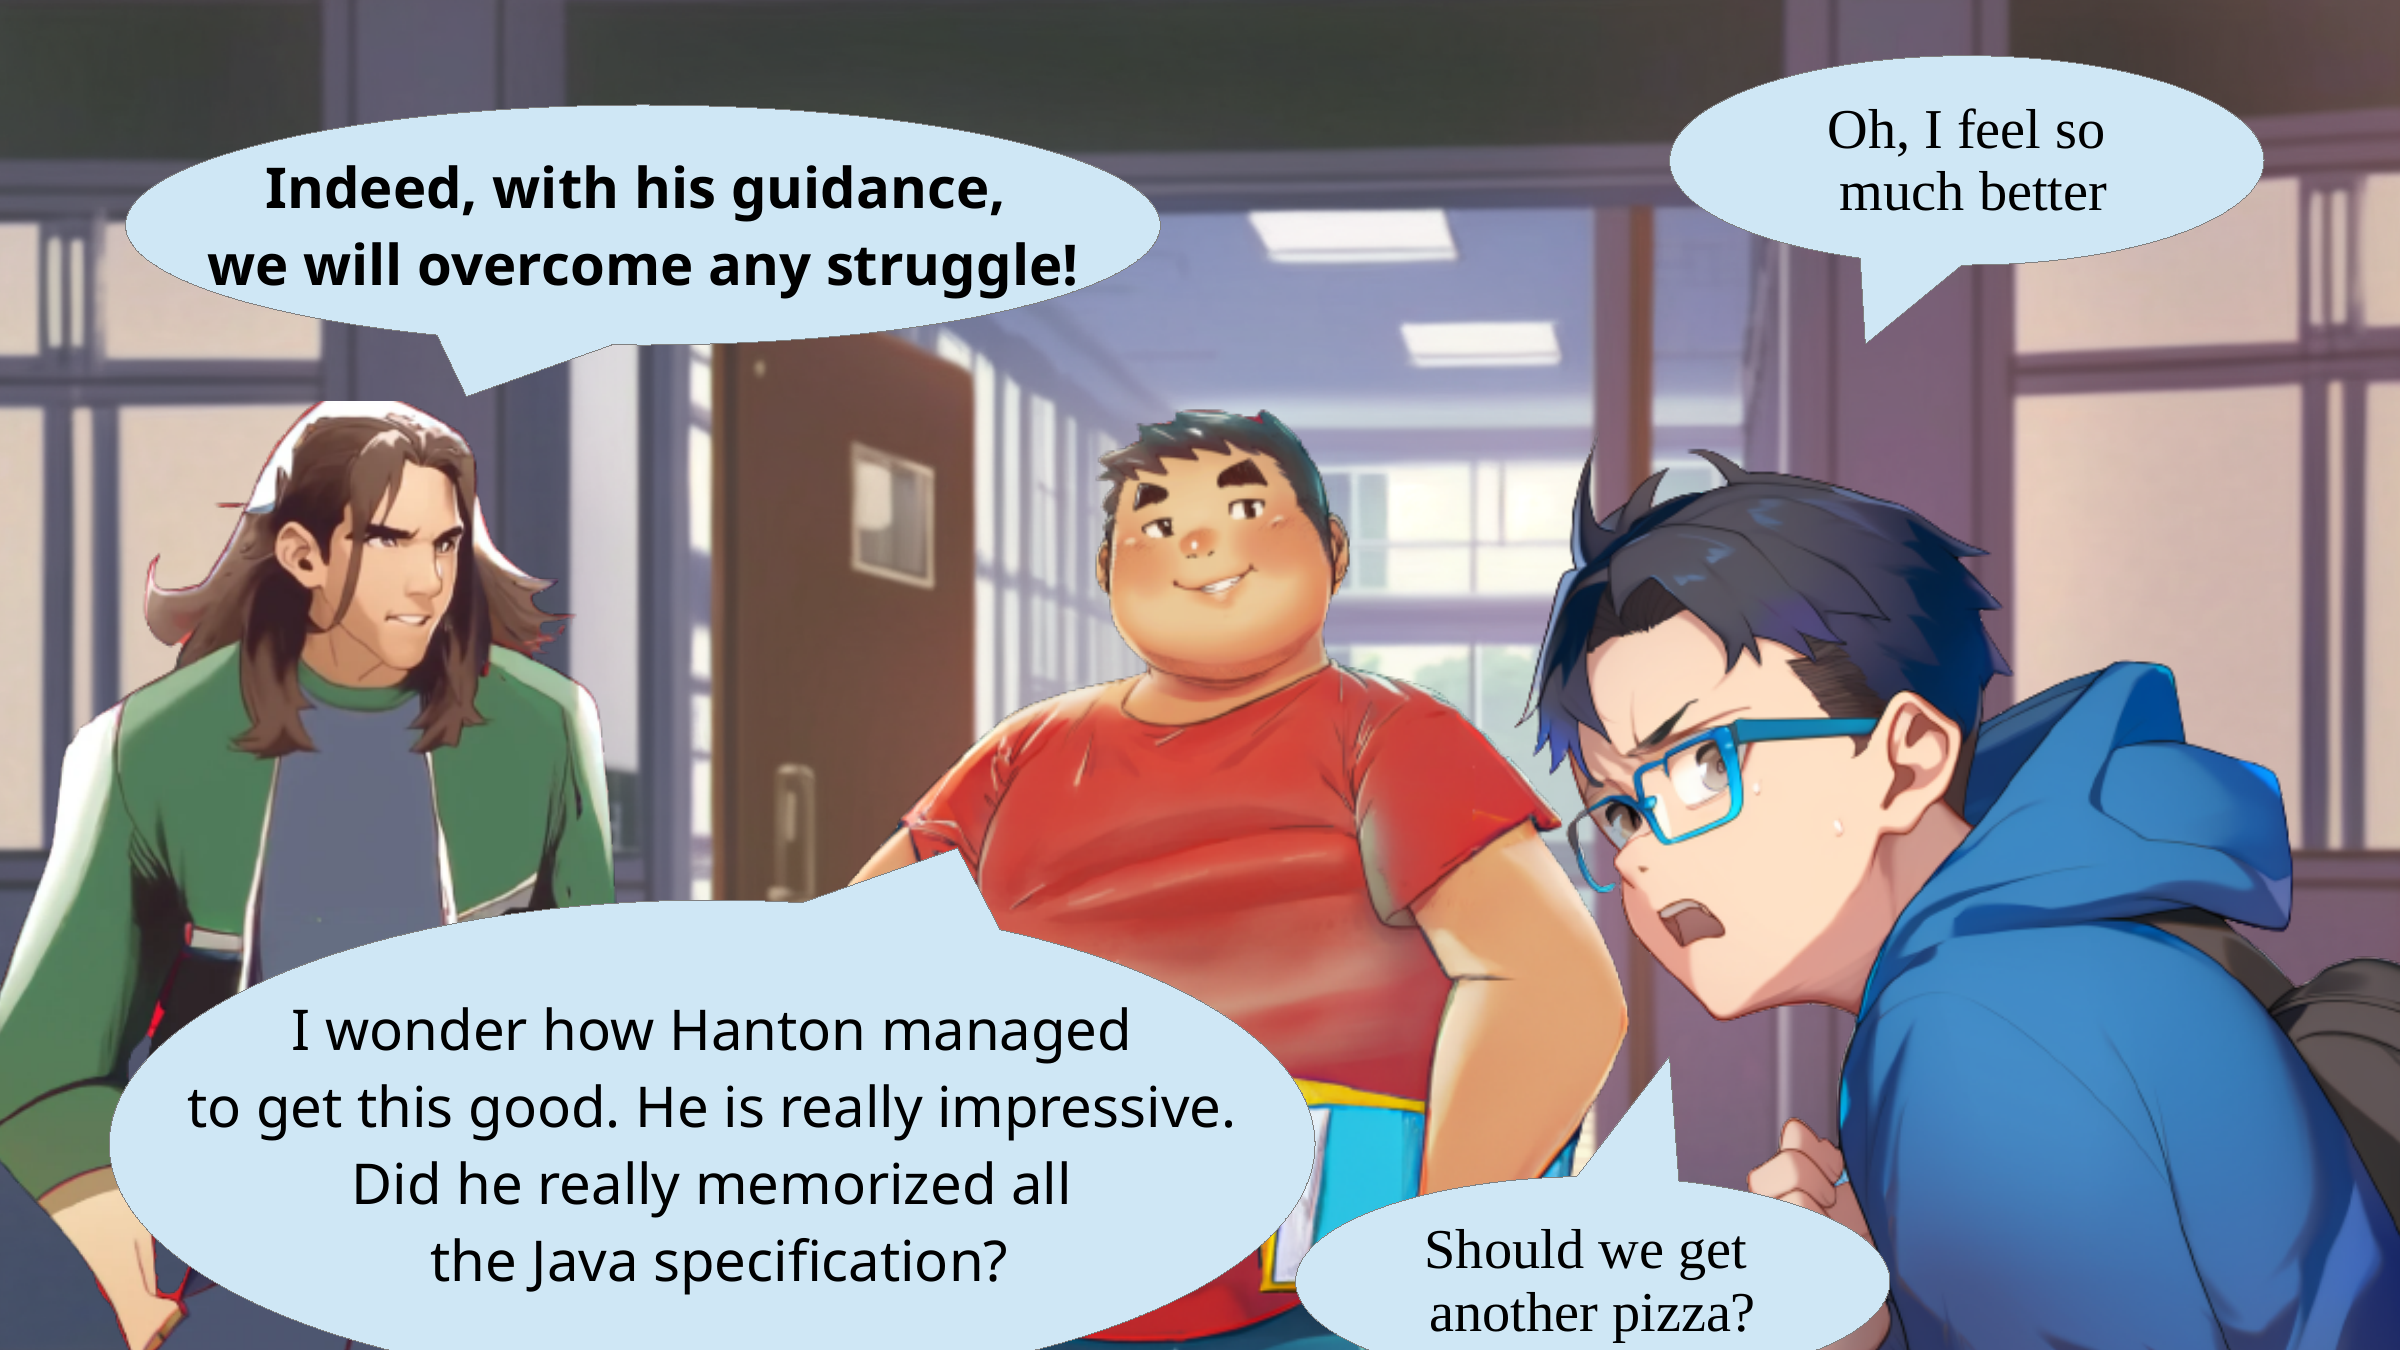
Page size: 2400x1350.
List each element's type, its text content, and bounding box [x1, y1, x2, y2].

text_box Indeed, with his guidance, we will overcome any struggle! [125, 104, 1161, 397]
text_box Oh, I feel so much better [1669, 55, 2265, 344]
text_box Should we get another pizza? [1295, 1056, 1890, 1350]
text_box I wonder how Hanton managed to get this good. He is really impressive. Did he really memorized all the Java specification? [109, 847, 1316, 1350]
picture [0, 0, 2400, 1350]
